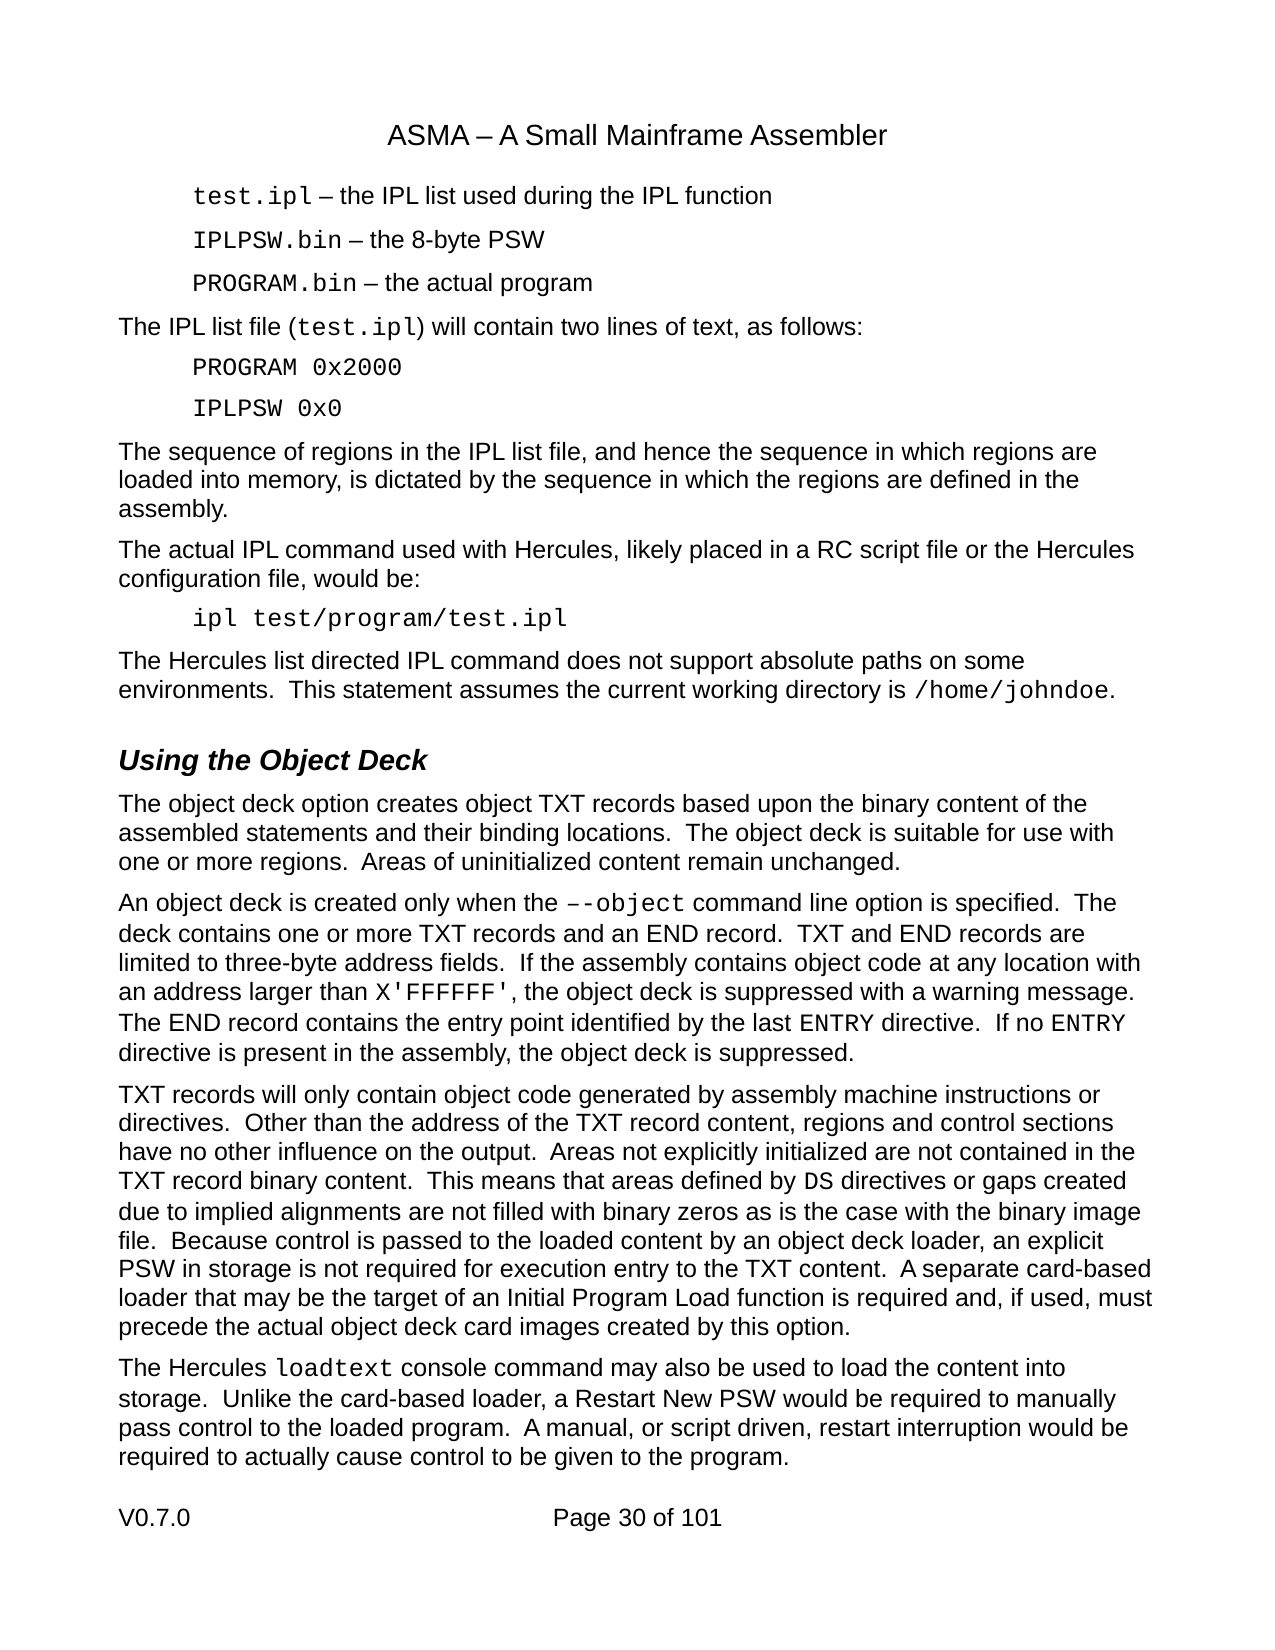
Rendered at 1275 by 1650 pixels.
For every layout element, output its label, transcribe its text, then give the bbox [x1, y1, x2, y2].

text The actual IPL command used with Hercules, likely placed in a RC script file or the Hercules configuration file, would be: [118, 535, 1157, 593]
text test.ipl – the IPL list used during the IPL function [192, 181, 1157, 212]
text IPLPSW 0x0 [192, 396, 1157, 424]
subtitle Using the Object Deck [118, 743, 1157, 777]
text The IPL list file (test.ipl) will contain two lines of text, as follows: [118, 311, 1157, 342]
text PROGRAM 0x2000 [192, 355, 1157, 383]
text The object deck option creates object TXT records based upon the binary content of the assembled statements and their binding locations. The object deck is suitable for use with one or more regions. Areas of uninitialized content remain unchanged. [118, 789, 1157, 876]
text TXT records will only contain object code generated by assembly machine instructions or directives. Other than the address of the TXT record content, regions and control sections have no other influence on the output. Areas not explicitly initialized are not contained in the TXT record binary content. This means that areas defined by DS directives or gaps created due to implied alignments are not filled with binary zeros as is the case with the binary image file. Because control is passed to the loaded content by an object deck loader, an explicit PSW in storage is not required for execution entry to the TXT content. A separate card-based loader that may be the target of an Initial Program Load function is required and, if used, must precede the actual object deck card images created by this option. [118, 1080, 1157, 1341]
text The sequence of regions in the IPL list file, and hence the sequence in which regions are loaded into memory, is dictated by the sequence in which the regions are defined in the assembly. [118, 437, 1157, 523]
text An object deck is created only when the –-object command line option is specified. The deck contains one or more TXT records and an END record. TXT and END records are limited to three-byte address fields. If the assembly contains object code at any location with an address larger than X'FFFFFF', the object deck is suppressed with a warning message. The END record contains the entry point identified by the last ENTRY directive. If no ENTRY directive is present in the assembly, the object deck is suppressed. [118, 888, 1157, 1067]
text The Hercules list directed IPL command does not support absolute paths on some environments. This statement assumes the current working directory is /home/johndoe. [118, 646, 1157, 706]
text PROGRAM.bin – the actual program [192, 268, 1157, 299]
text ipl test/program/test.ipl [192, 605, 1157, 634]
text The Hercules loadtext console command may also be used to load the content into storage. Unlike the card-based loader, a Restart New PSW would be required to manually pass control to the loaded program. A manual, or script driven, restart interruption would be required to actually cause control to be given to the program. [118, 1353, 1157, 1470]
text IPLPSW.bin – the 8-byte PSW [192, 224, 1157, 256]
